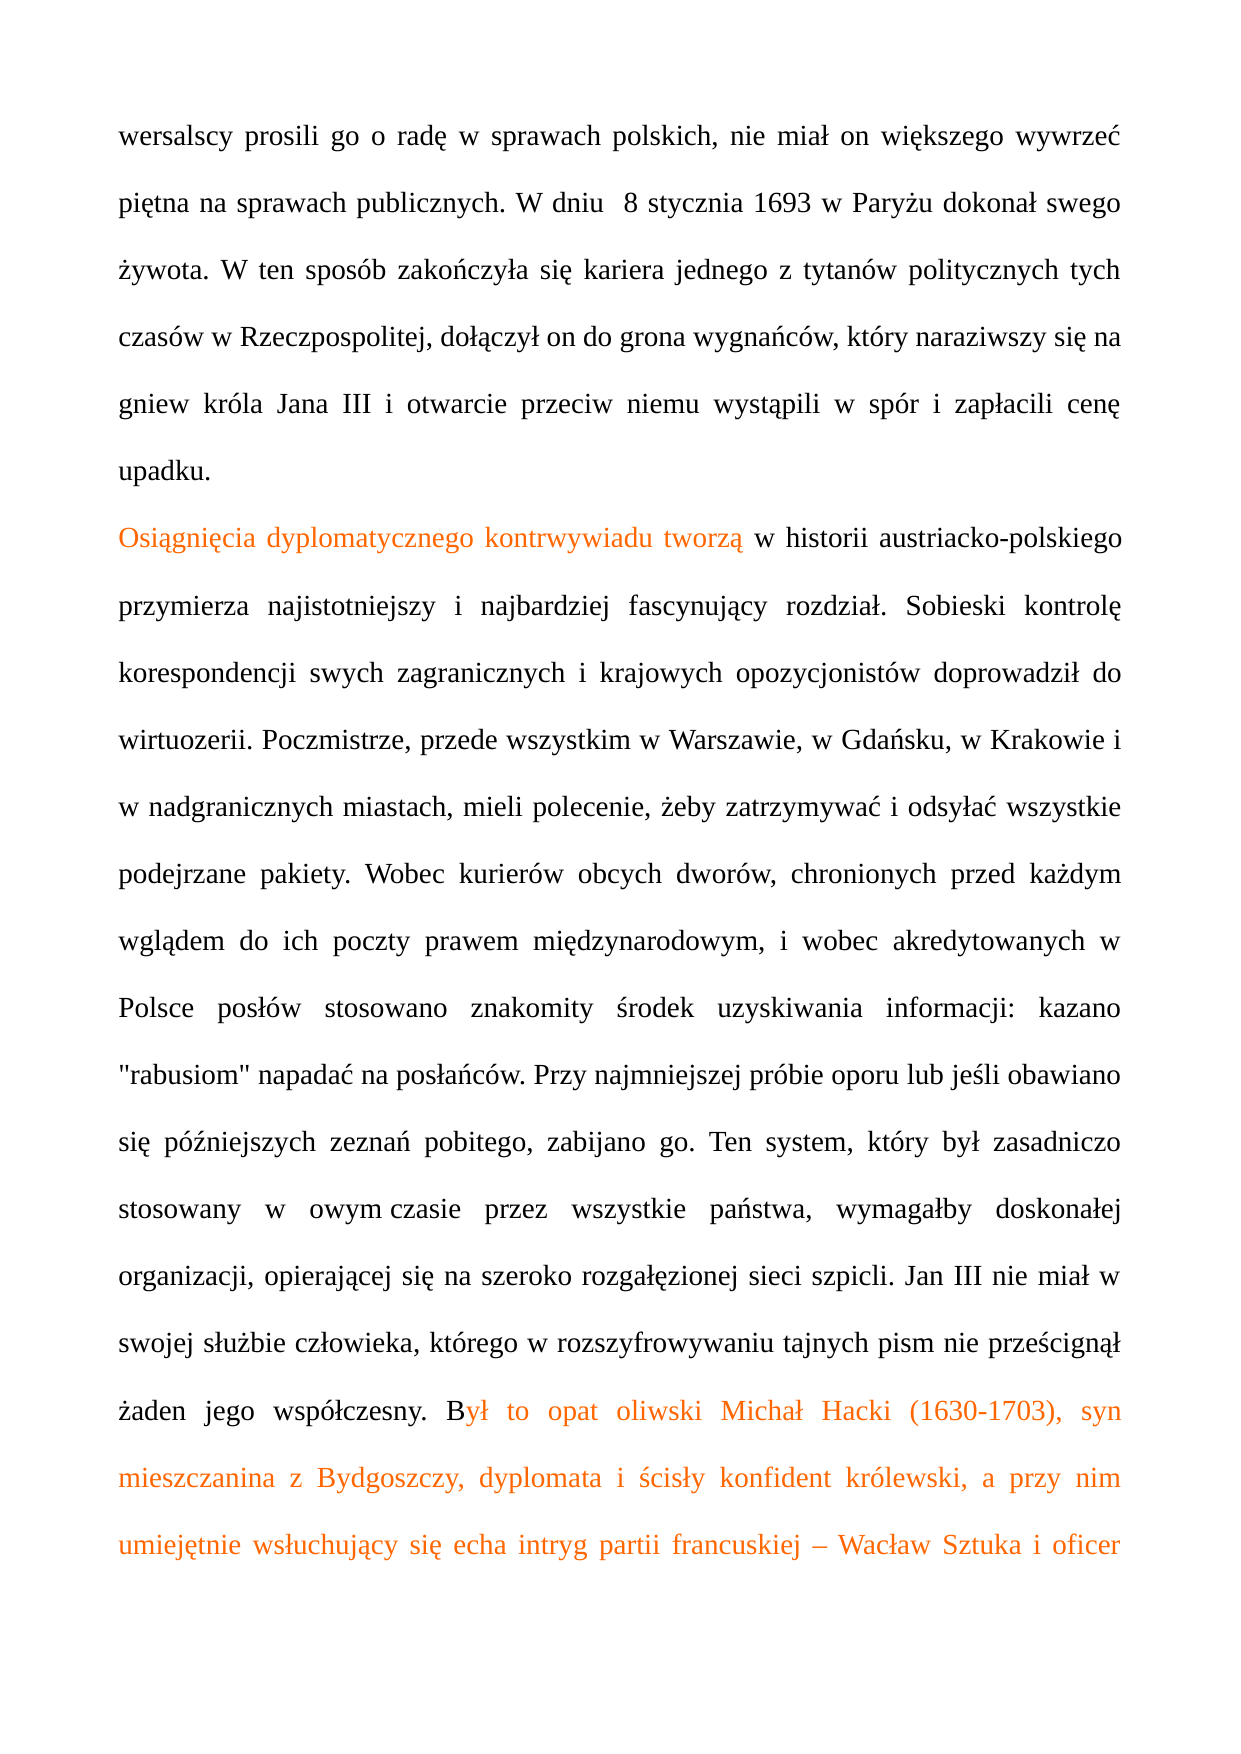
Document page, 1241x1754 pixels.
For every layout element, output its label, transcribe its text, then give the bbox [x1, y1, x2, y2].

text Osiągnięcia dyplomatycznego kontrwywiadu tworzą w historii austriacko-polskiego przymierza najistotniejszy i najbardziej fascynujący rozdział. Sobieski kontrolę korespondencji swych zagranicznych i krajowych opozycjonistów doprowadził do wirtuozerii. Poczmistrze, przede wszystkim w Warszawie, w Gdańsku, w Krakowie i w nadgranicznych miastach, mieli polecenie, żeby zatrzymywać i odsyłać wszystkie podejrzane pakiety. Wobec kurierów obcych dworów, chronionych przed każdym wglądem do ich poczty prawem międzynarodowym, i wobec akredytowanych w Polsce posłów stosowano znakomity środek uzyskiwania informacji: kazano "rabusiom" napadać na posłańców. Przy najmniejszej próbie oporu lub jeśli obawiano się późniejszych zeznań pobitego, zabijano go. Ten system, który był zasadniczo stosowany w owym czasie przez wszystkie państwa, wymagałby doskonałej organizacji, opierającej się na szeroko rozgałęzionej sieci szpicli. Jan III nie miał w swojej służbie człowieka, którego w rozszyfrowywaniu tajnych pism nie prześcignął żaden jego współczesny. Był to opat oliwski Michał Hacki (1630-1703), syn mieszczanina z Bydgoszczy, dyplomata i ścisły konfident królewski, a przy nim umiejętnie wsłuchujący się echa intryg partii francuskiej – Wacław Sztuka i oficer [118, 521, 1122, 1560]
text wersalscy prosili go o radę w sprawach polskich, nie miał on większego wywrzeć piętna na sprawach publicznych. W dniu 8 stycznia 1693 w Paryżu dokonał swego żywota. W ten sposób zakończyła się kariera jednego z tytanów politycznych tych czasów w Rzeczpospolitej, dołączył on do grona wygnańców, który naraziwszy się na gniew króla Jana III i otwarcie przeciw niemu wystąpili w spór i zapłacili cenę upadku. [118, 118, 1122, 487]
